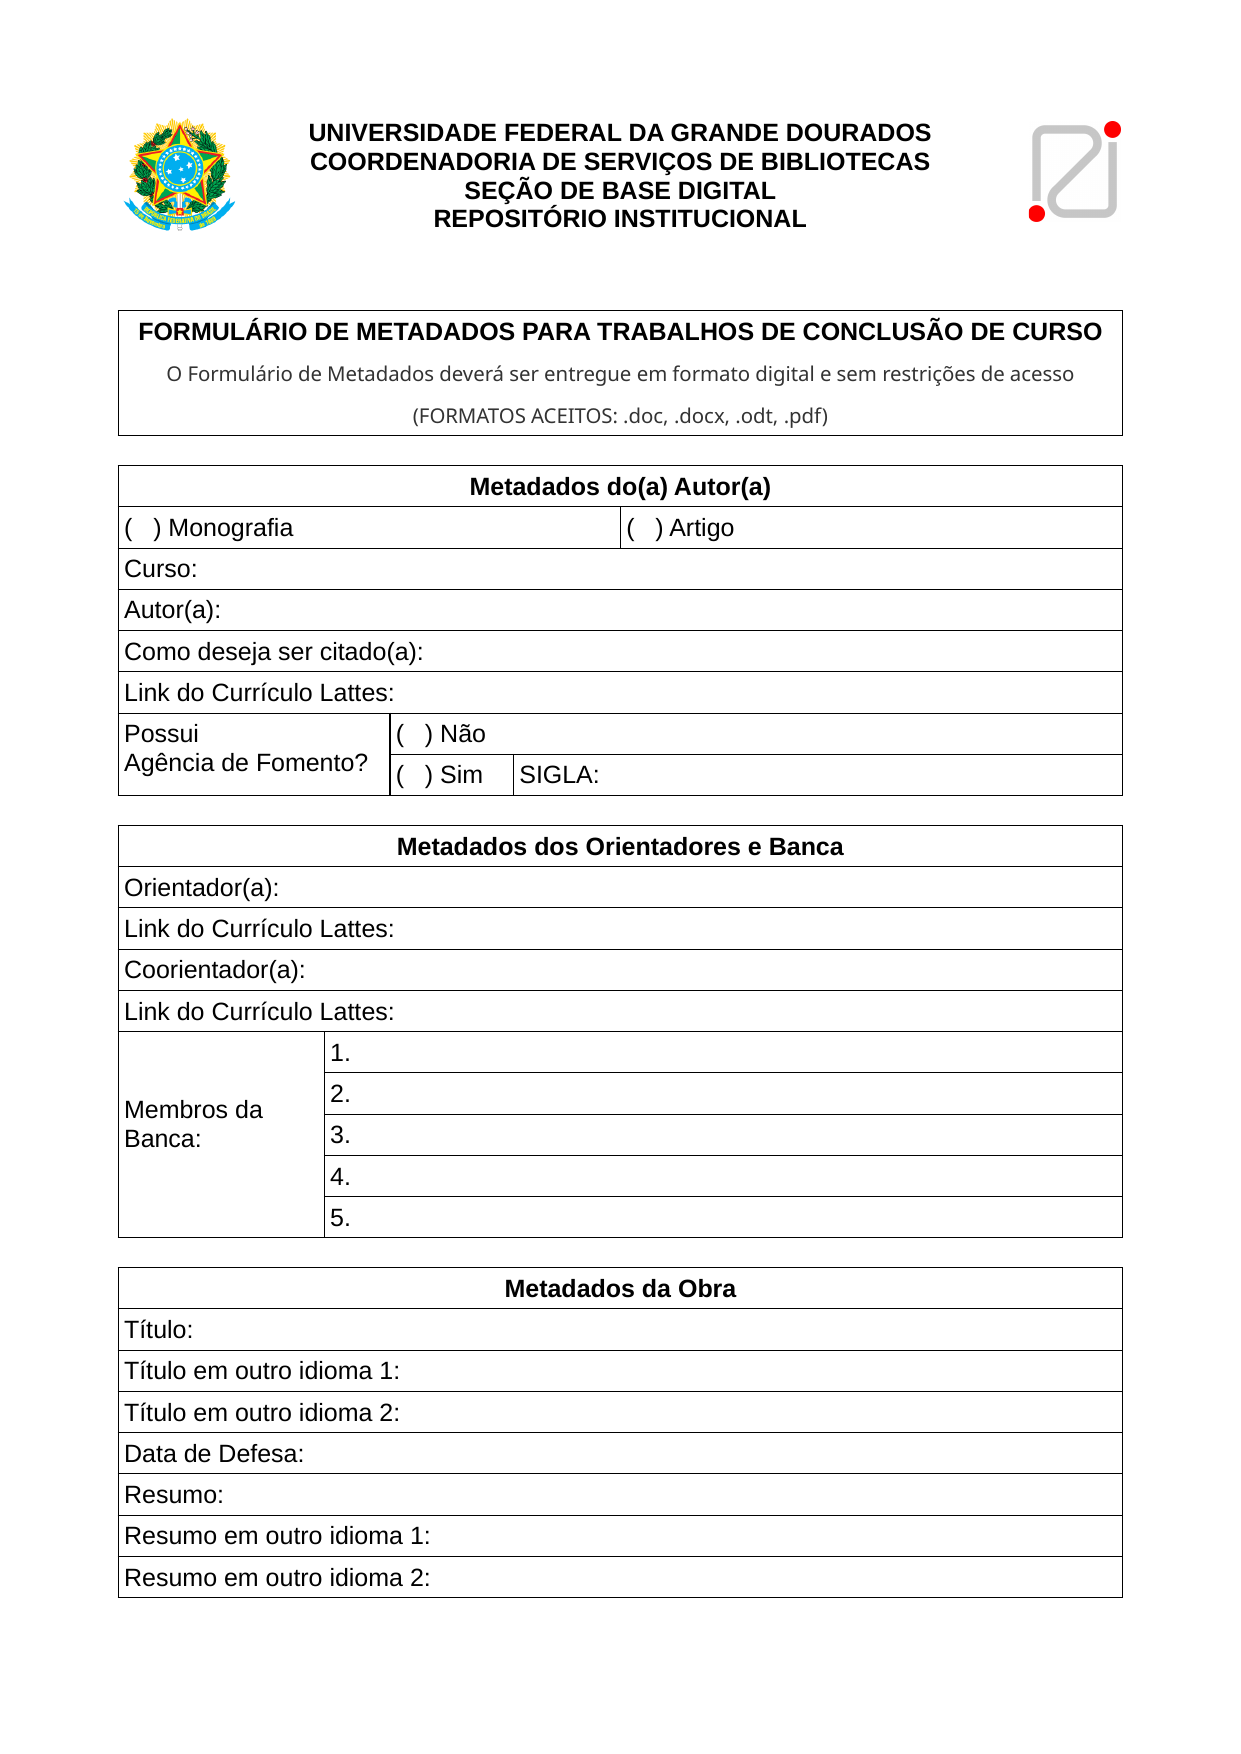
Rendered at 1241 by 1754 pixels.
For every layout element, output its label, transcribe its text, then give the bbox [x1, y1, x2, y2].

table_cell Curso: [119, 549, 1122, 589]
table_cell Membros da Banca: [119, 1032, 324, 1237]
picture [143, 208, 165, 220]
table_cell Resumo em outro idioma 2: [119, 1557, 1122, 1597]
table_header FORMULÁRIO DE METADADOS PARA TRABALHOS DE CONCLUSÃO DE CURSO O Formulário de Metadados deverá ser entregue em formato digital e sem restrições de acesso (FORMATOS ACEITOS: .doc, .docx, .odt, .pdf) [119, 311, 1122, 435]
table_cell Link do Currículo Lattes: [119, 991, 1122, 1031]
table_cell Autor(a): [119, 590, 1122, 630]
table_cell SIGLA: [514, 755, 1122, 795]
table_cell ( ) Não [391, 714, 1122, 754]
table_cell 1. [325, 1032, 1122, 1072]
table_cell 2. [325, 1073, 1122, 1113]
picture [123, 118, 236, 231]
table_cell Título em outro idioma 1: [119, 1351, 1122, 1391]
table_cell Link do Currículo Lattes: [119, 672, 1122, 712]
table_cell Link do Currículo Lattes: [119, 908, 1122, 948]
table_cell ( ) Monografia [119, 507, 620, 547]
table_header Metadados dos Orientadores e Banca [119, 826, 1122, 866]
table_cell 4. [325, 1156, 1122, 1196]
picture [203, 208, 213, 217]
table_header Metadados da Obra [119, 1268, 1122, 1308]
table_cell Data de Defesa: [119, 1433, 1122, 1473]
table_cell Resumo em outro idioma 1: [119, 1516, 1122, 1556]
table_cell 3. [325, 1115, 1122, 1155]
table_cell ( ) Artigo [621, 507, 1122, 547]
table_cell Coorientador(a): [119, 950, 1122, 990]
table_cell Possui Agência de Fomento? [119, 714, 389, 795]
table_cell ( ) Sim [391, 755, 513, 795]
table_header Metadados do(a) Autor(a) [119, 466, 1122, 506]
table_cell Título: [119, 1309, 1122, 1349]
table_cell Resumo: [119, 1474, 1122, 1514]
picture [168, 218, 193, 231]
picture [1028, 121, 1121, 222]
table_cell Como deseja ser citado(a): [119, 631, 1122, 671]
table_cell Título em outro idioma 2: [119, 1392, 1122, 1432]
table_cell 5. [325, 1197, 1122, 1237]
table_cell Orientador(a): [119, 867, 1122, 907]
